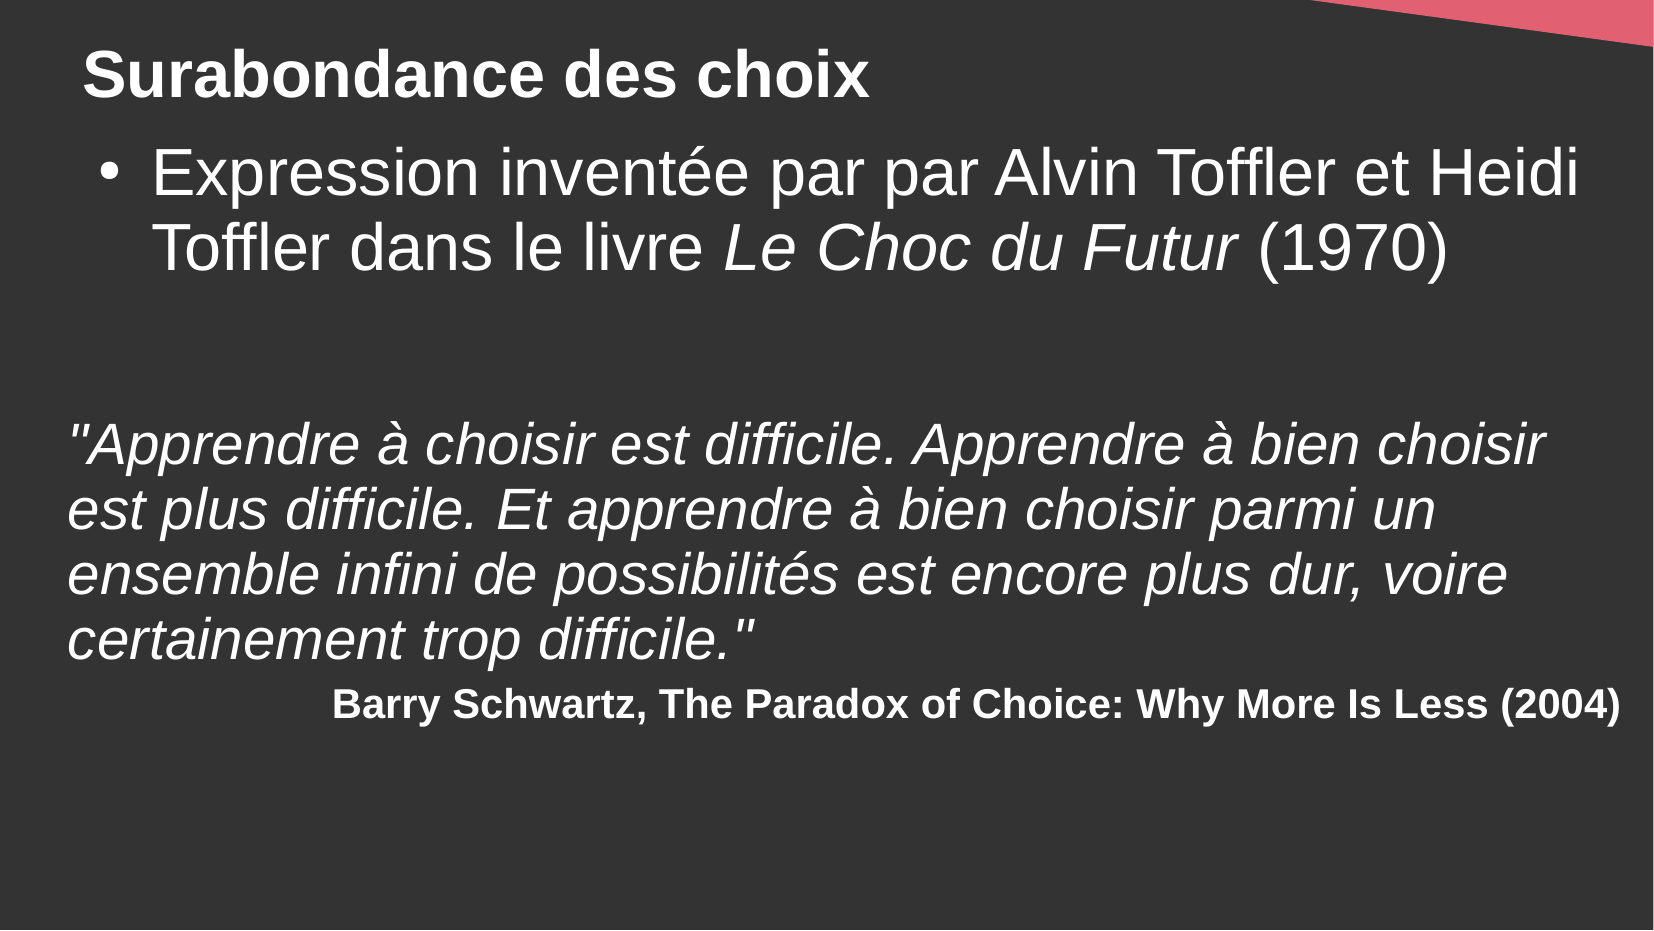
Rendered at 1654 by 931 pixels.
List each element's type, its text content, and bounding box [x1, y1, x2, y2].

list Expression inventée par par Alvin Toffler et Heidi Toffler dans le livre Le Choc du Futur (1970) [80, 134, 1620, 296]
title Barry Schwartz, The Paradox of Choice: Why More Is Less (2004) [31, 680, 1622, 739]
text_box "Apprendre à choisir est difficile. Apprendre à bien choisir est plus difficile. Et apprendre à bien choisir parmi un ensemble infini de possibilités est encore plus dur, voire certainement trop difficile." [53, 404, 1601, 680]
text_box [1309, 0, 1654, 47]
title Surabondance des choix [82, 37, 1453, 112]
